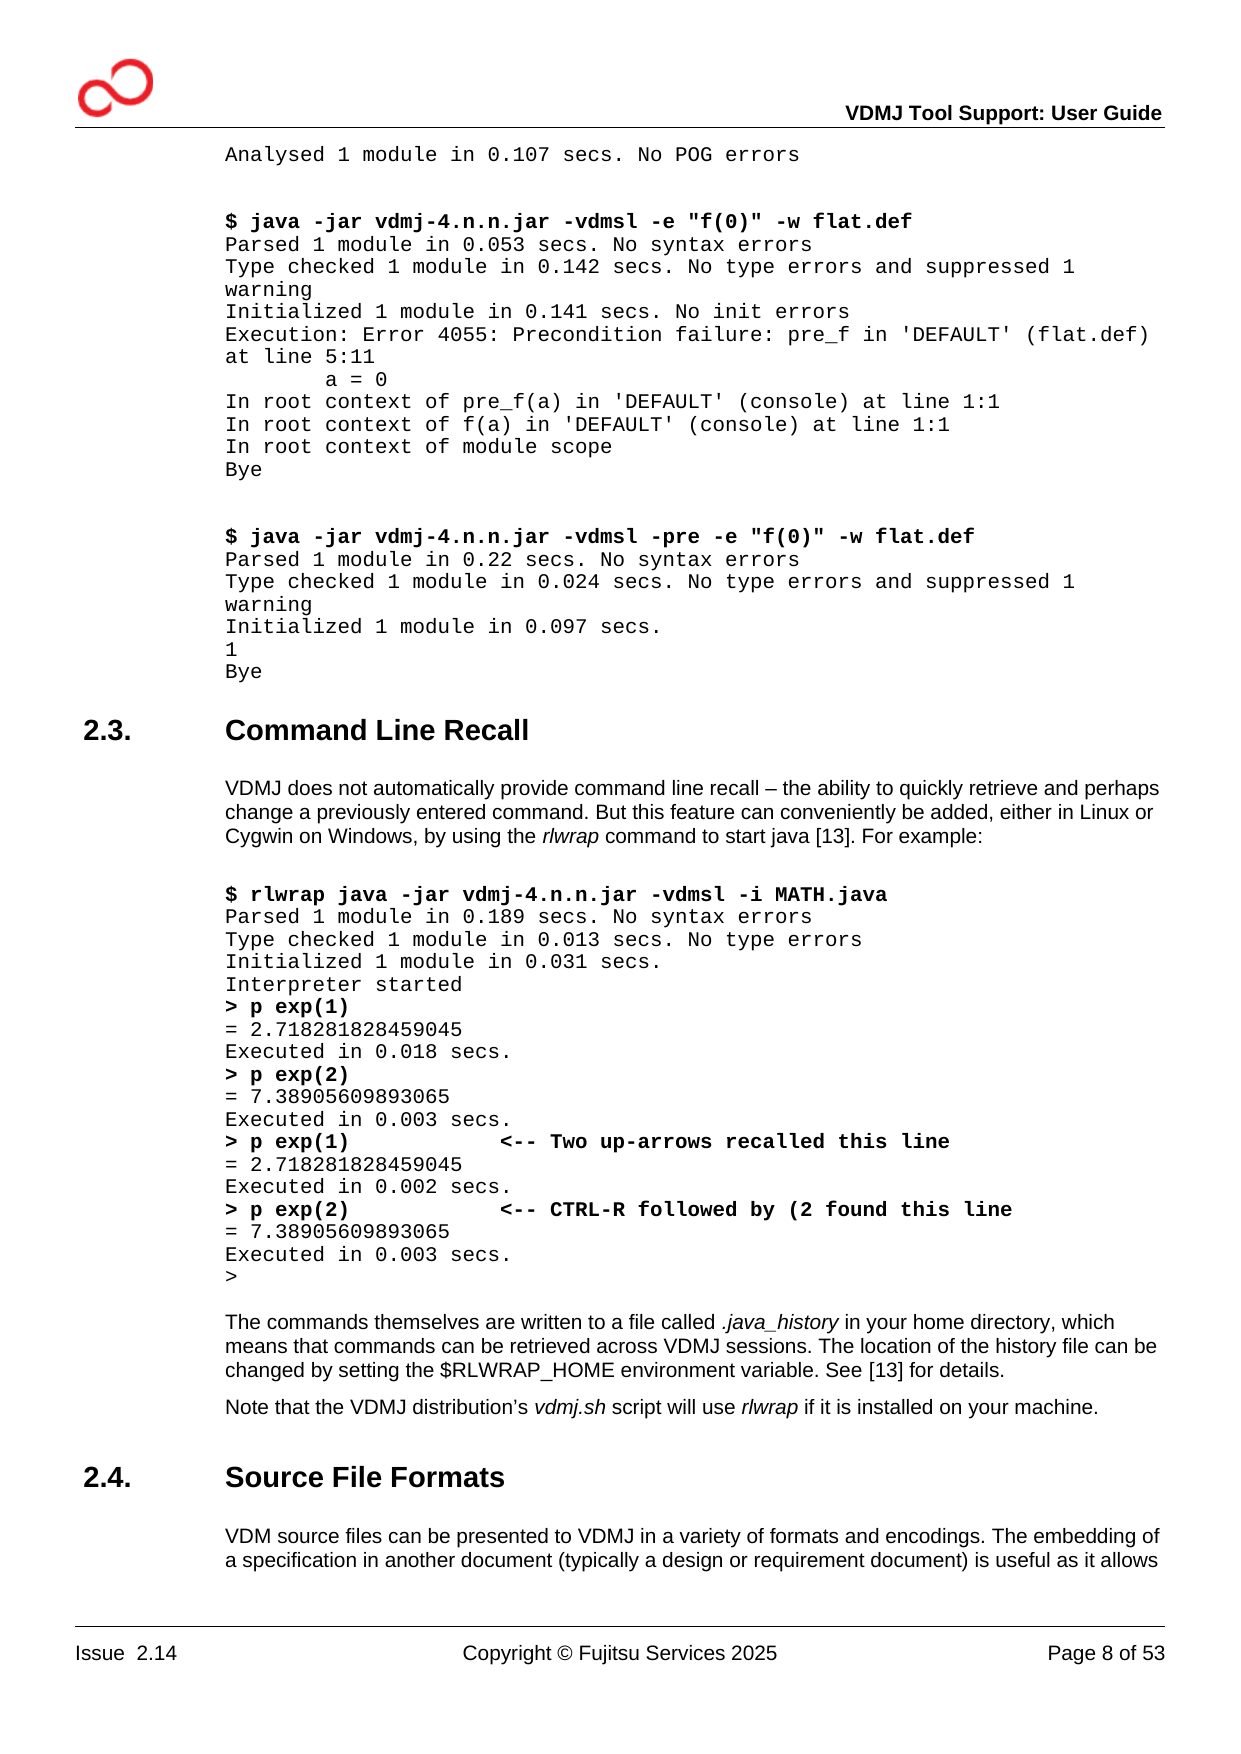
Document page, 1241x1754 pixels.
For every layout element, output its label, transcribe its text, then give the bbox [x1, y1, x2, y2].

text Parsed 1 module in 0.053 secs. No syntax errors [225, 233, 1165, 256]
text Parsed 1 module in 0.189 secs. No syntax errors [225, 906, 1165, 928]
subtitle Command Line Recall [75, 713, 1165, 746]
text Bye [225, 661, 1165, 683]
text In root context of pre_f(a) in 'DEFAULT' (console) at line 1:1 [225, 391, 1165, 413]
text Interpreter started [225, 973, 1165, 996]
text $ java -jar vdmj-4.n.n.jar -vdmsl -pre -e "f(0)" -w flat.def [225, 526, 1165, 548]
text Execution: Error 4055: Precondition failure: pre_f in 'DEFAULT' (flat.def) at line 5:11 [225, 323, 1165, 368]
text = 2.718281828459045 [225, 1153, 1165, 1176]
subtitle Source File Formats [75, 1461, 1165, 1494]
text The commands themselves are written to a file called .java_history in your home directory, which means that commands can be retrieved across VDMJ sessions. The location of the history file can be changed by setting the $RLWRAP_HOME environment variable. See [13] for details. [225, 1311, 1165, 1382]
text = 7.38905609893065 [225, 1086, 1165, 1108]
text Initialized 1 module in 0.141 secs. No init errors [225, 301, 1165, 323]
text VDM source files can be presented to VDMJ in a variety of formats and encodings. The embedding of a specification in another document (typically a design or requirement document) is useful as it allows [225, 1524, 1165, 1572]
text a = 0 [225, 368, 1165, 391]
text Executed in 0.018 secs. [225, 1041, 1165, 1063]
text Parsed 1 module in 0.22 secs. No syntax errors [225, 548, 1165, 571]
text > [225, 1266, 1165, 1288]
text Executed in 0.003 secs. [225, 1243, 1165, 1266]
text $ rlwrap java -jar vdmj-4.n.n.jar -vdmsl -i MATH.java [225, 883, 1165, 906]
text Type checked 1 module in 0.142 secs. No type errors and suppressed 1 warning [225, 256, 1165, 301]
text Initialized 1 module in 0.097 secs. [225, 616, 1165, 638]
text Executed in 0.003 secs. [225, 1108, 1165, 1131]
text > p exp(1) [225, 996, 1165, 1018]
text VDMJ does not automatically provide command line recall – the ability to quickly retrieve and perhaps change a previously entered command. But this feature can conveniently be added, either in Linux or Cygwin on Windows, by using the rlwrap command to start java [13]. For example: [225, 776, 1165, 848]
text In root context of f(a) in 'DEFAULT' (console) at line 1:1 [225, 413, 1165, 436]
text = 7.38905609893065 [225, 1221, 1165, 1243]
text > p exp(1) <-- Two up-arrows recalled this line [225, 1131, 1165, 1153]
text > p exp(2) <-- CTRL-R followed by (2 found this line [225, 1198, 1165, 1221]
text In root context of module scope [225, 436, 1165, 458]
text 1 [225, 638, 1165, 661]
text Bye [225, 458, 1165, 481]
text = 2.718281828459045 [225, 1018, 1165, 1041]
text $ java -jar vdmj-4.n.n.jar -vdmsl -e "f(0)" -w flat.def [225, 211, 1165, 233]
picture [78, 52, 153, 127]
text Type checked 1 module in 0.013 secs. No type errors [225, 928, 1165, 951]
text > p exp(2) [225, 1063, 1165, 1086]
text Executed in 0.002 secs. [225, 1176, 1165, 1198]
text Note that the VDMJ distribution’s vdmj.sh script will use rlwrap if it is installed on your machine. [225, 1395, 1165, 1419]
text Analysed 1 module in 0.107 secs. No POG errors [225, 143, 1165, 166]
text Initialized 1 module in 0.031 secs. [225, 951, 1165, 973]
text Type checked 1 module in 0.024 secs. No type errors and suppressed 1 warning [225, 571, 1165, 616]
